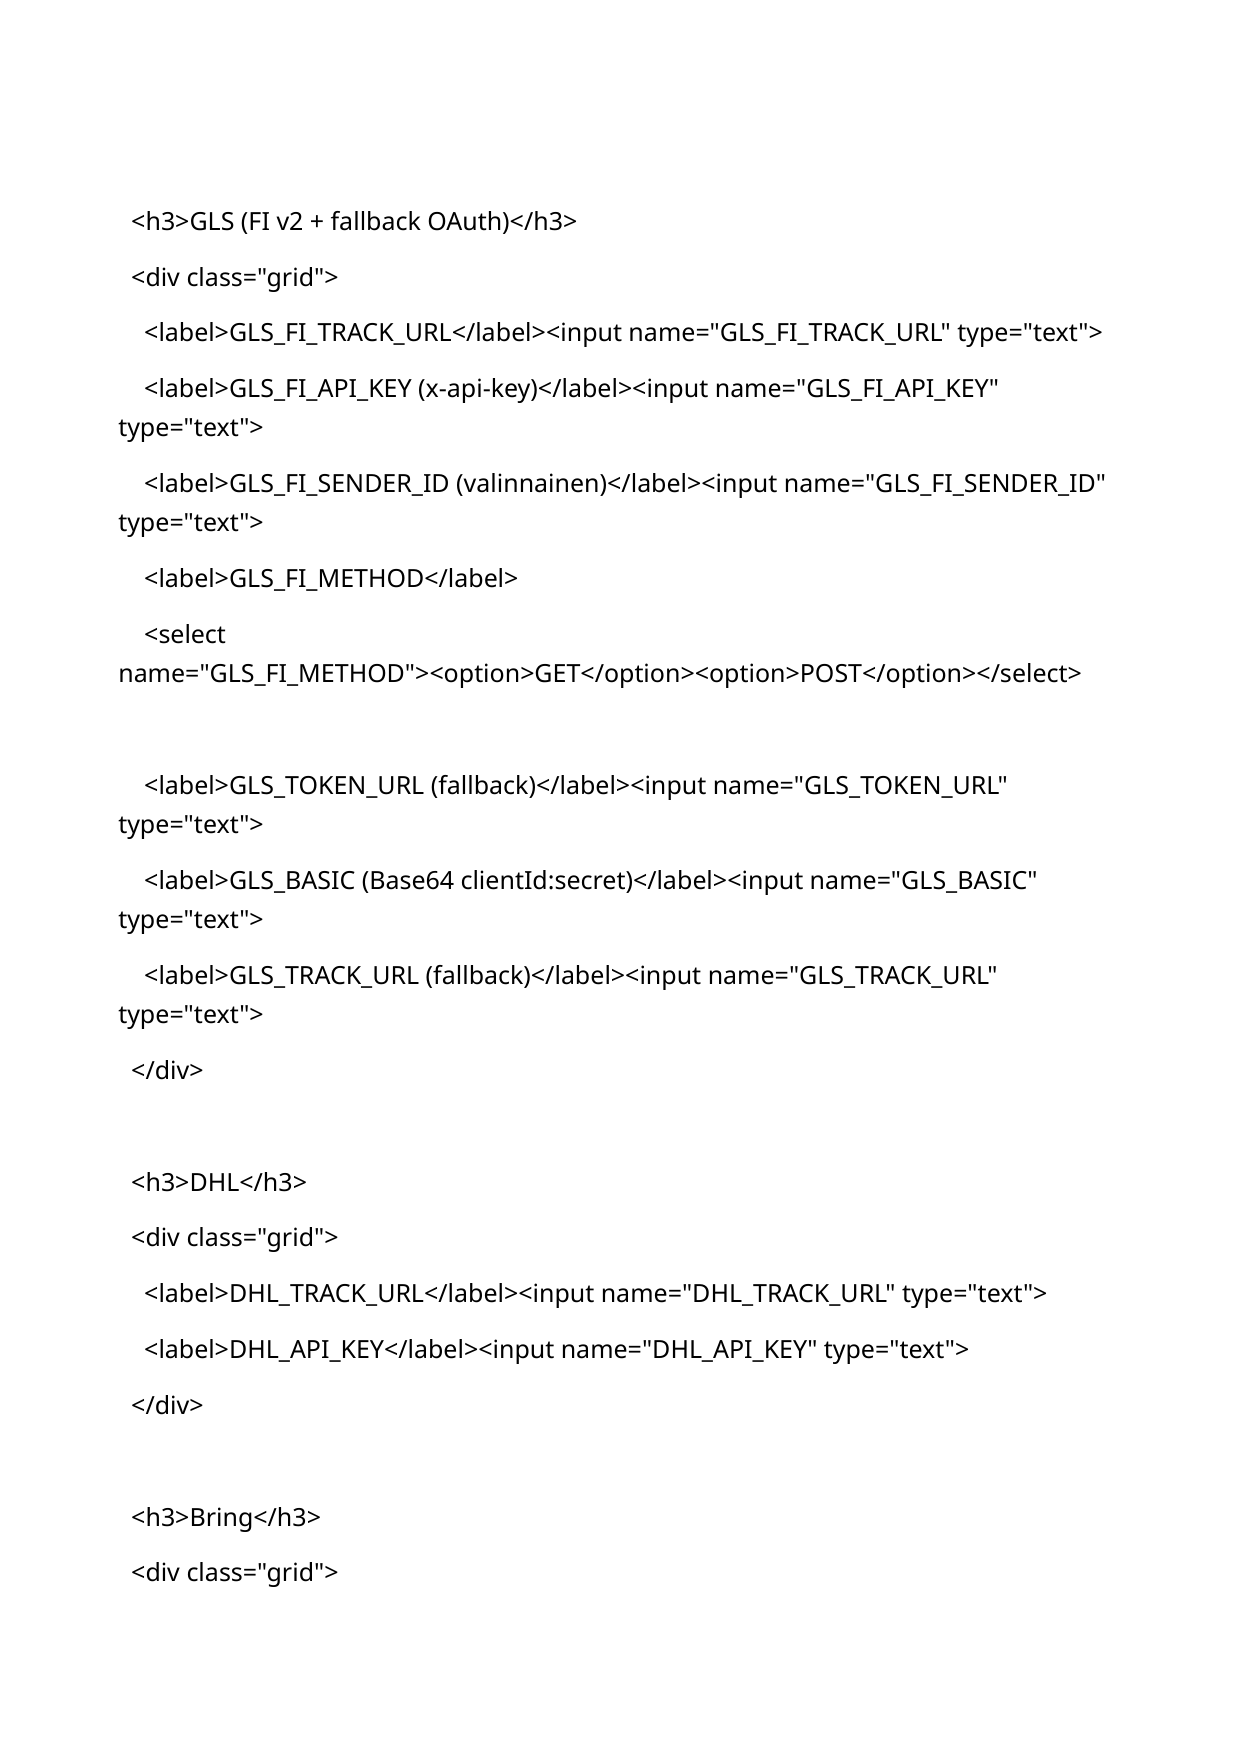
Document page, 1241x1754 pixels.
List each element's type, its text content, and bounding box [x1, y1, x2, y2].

text <h3>Bring</h3> [118, 1499, 1122, 1533]
text </div> [118, 1388, 1122, 1422]
text <label>GLS_TOKEN_URL (fallback)</label><input name="GLS_TOKEN_URL" type="text"> [118, 768, 1122, 841]
text <h3>DHL</h3> [118, 1164, 1122, 1198]
text <label>GLS_FI_TRACK_URL</label><input name="GLS_FI_TRACK_URL" type="text"> [118, 315, 1122, 349]
text <select name="GLS_FI_METHOD"><option>GET</option><option>POST</option></select> [118, 617, 1122, 690]
text <label>GLS_FI_METHOD</label> [118, 561, 1122, 595]
text <div class="grid"> [118, 1220, 1122, 1254]
text <label>GLS_TRACK_URL (fallback)</label><input name="GLS_TRACK_URL" type="text"> [118, 958, 1122, 1031]
text <div class="grid"> [118, 259, 1122, 293]
text <label>DHL_TRACK_URL</label><input name="DHL_TRACK_URL" type="text"> [118, 1276, 1122, 1310]
text <div class="grid"> [118, 1555, 1122, 1589]
text <label>DHL_API_KEY</label><input name="DHL_API_KEY" type="text"> [118, 1332, 1122, 1366]
text <label>GLS_FI_SENDER_ID (valinnainen)</label><input name="GLS_FI_SENDER_ID" type="text"> [118, 466, 1122, 539]
text <label>GLS_FI_API_KEY (x-api-key)</label><input name="GLS_FI_API_KEY" type="text"> [118, 371, 1122, 444]
text <h3>GLS (FI v2 + fallback OAuth)</h3> [118, 203, 1122, 237]
text <label>GLS_BASIC (Base64 clientId:secret)</label><input name="GLS_BASIC" type="text"> [118, 863, 1122, 936]
text </div> [118, 1053, 1122, 1087]
